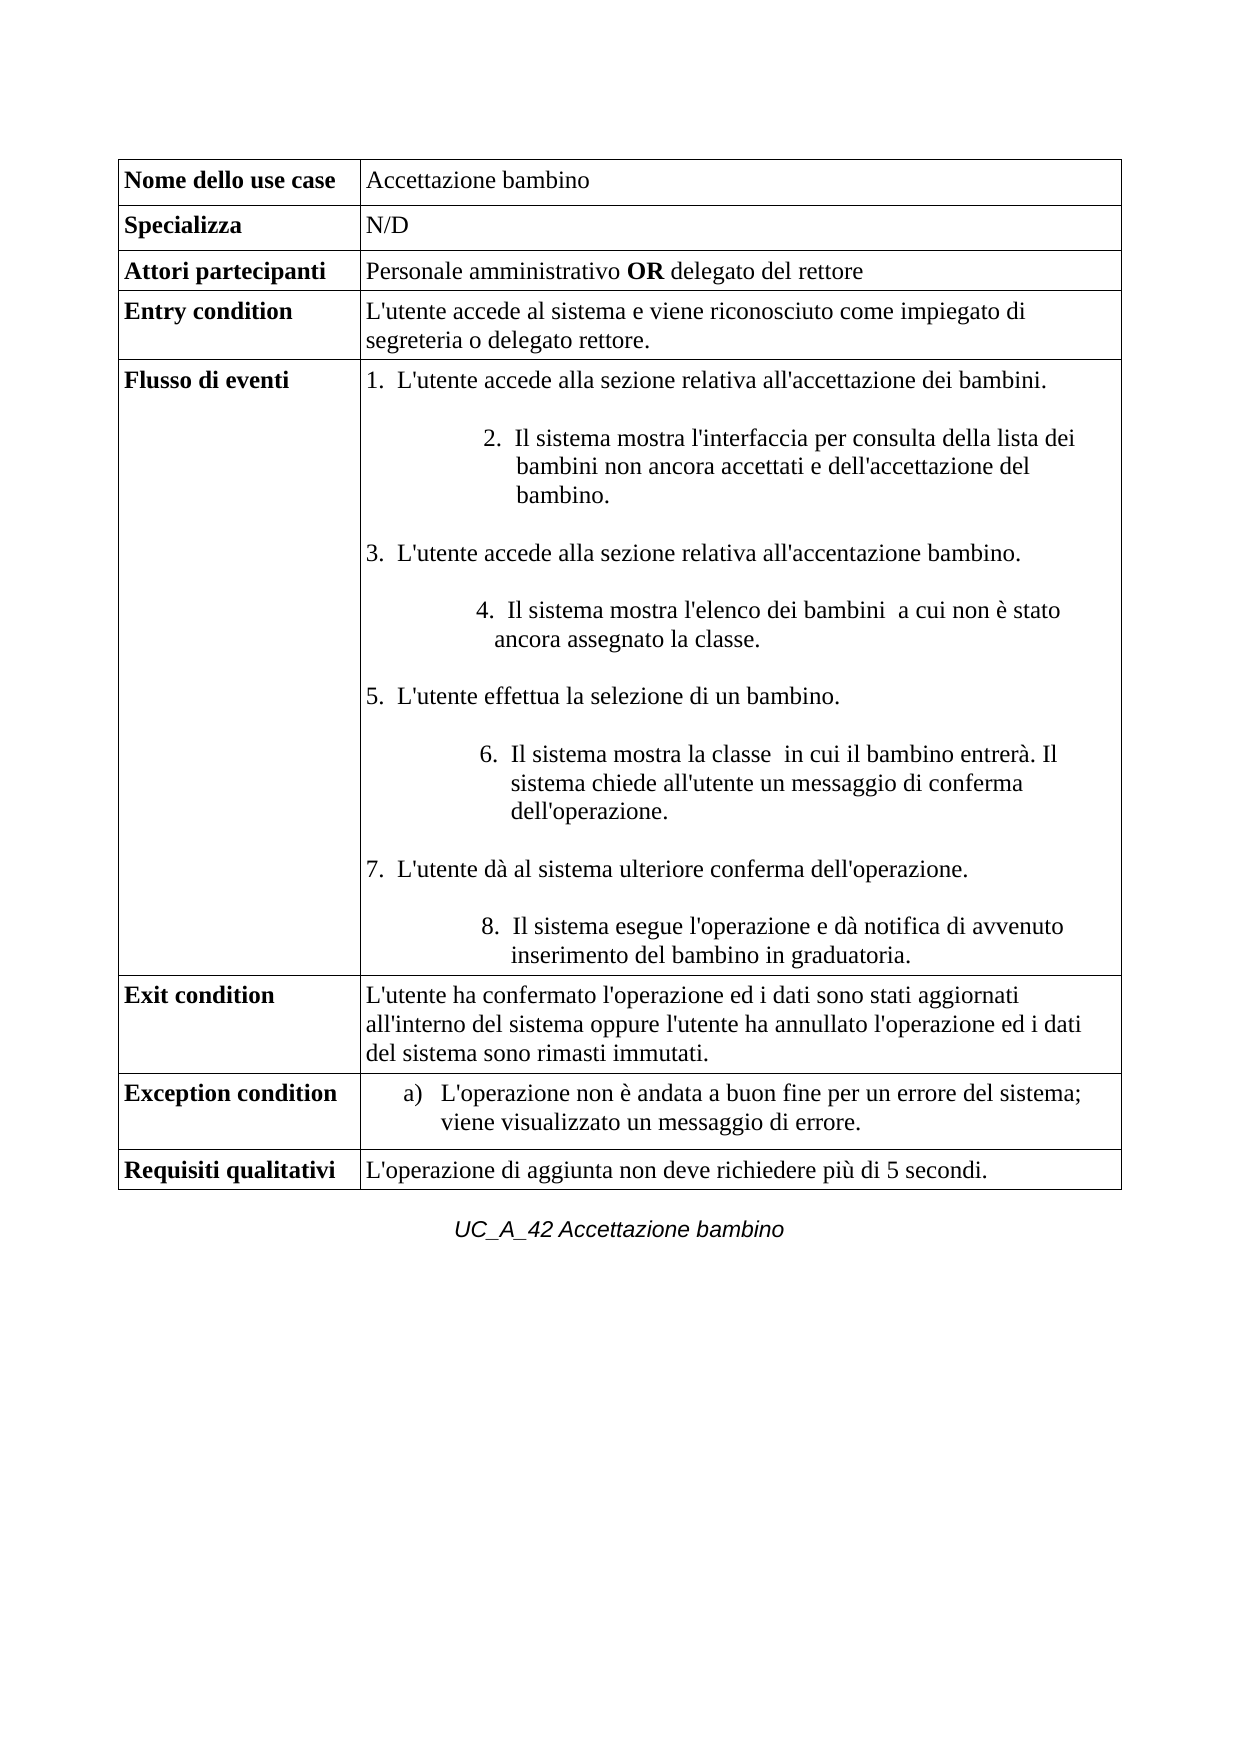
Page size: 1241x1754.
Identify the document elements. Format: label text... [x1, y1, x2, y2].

table_cell Exception condition [119, 1074, 360, 1149]
table_cell L'operazione non è andata a buon fine per un errore del sistema; viene visualizzato un messaggio di errore. [361, 1074, 1121, 1149]
table_cell L'utente accede al sistema e viene riconosciuto come impiegato di segreteria o delegato rettore. [361, 291, 1121, 359]
table_cell Requisiti qualitativi [119, 1150, 360, 1189]
text UC_A_42 Accettazione bambino [118, 1216, 1122, 1242]
table_header Accettazione bambino [361, 160, 1121, 205]
table_cell Entry condition [119, 291, 360, 359]
table_cell L'utente accede alla sezione relativa all'accettazione dei bambini. Il sistema mostra l'interfaccia per consulta della lista dei bambini non ancora accettati e dell'accettazione del bambino. L'utente accede alla sezione relativa all'accentazione bambino. Il sistema mostra l'elenco dei bambini a cui non è stato ancora assegnato la classe. L'utente effettua la selezione di un bambino. Il sistema mostra la classe in cui il bambino entrerà. Il sistema chiede all'utente un messaggio di conferma dell'operazione. L'utente dà al sistema ulteriore conferma dell'operazione. Il sistema esegue l'operazione e dà notifica di avvenuto inserimento del bambino in graduatoria. [361, 360, 1121, 975]
table_cell N/D [361, 206, 1121, 250]
table_cell Specializza [119, 206, 360, 250]
table_header Nome dello use case [119, 160, 360, 205]
table_cell Flusso di eventi [119, 360, 360, 975]
table_cell L'utente ha confermato l'operazione ed i dati sono stati aggiornati all'interno del sistema oppure l'utente ha annullato l'operazione ed i dati del sistema sono rimasti immutati. [361, 976, 1121, 1072]
table_cell Exit condition [119, 976, 360, 1072]
table_cell Attori partecipanti [119, 251, 360, 290]
table_cell L'operazione di aggiunta non deve richiedere più di 5 secondi. [361, 1150, 1121, 1189]
table_cell Personale amministrativo OR delegato del rettore [361, 251, 1121, 290]
